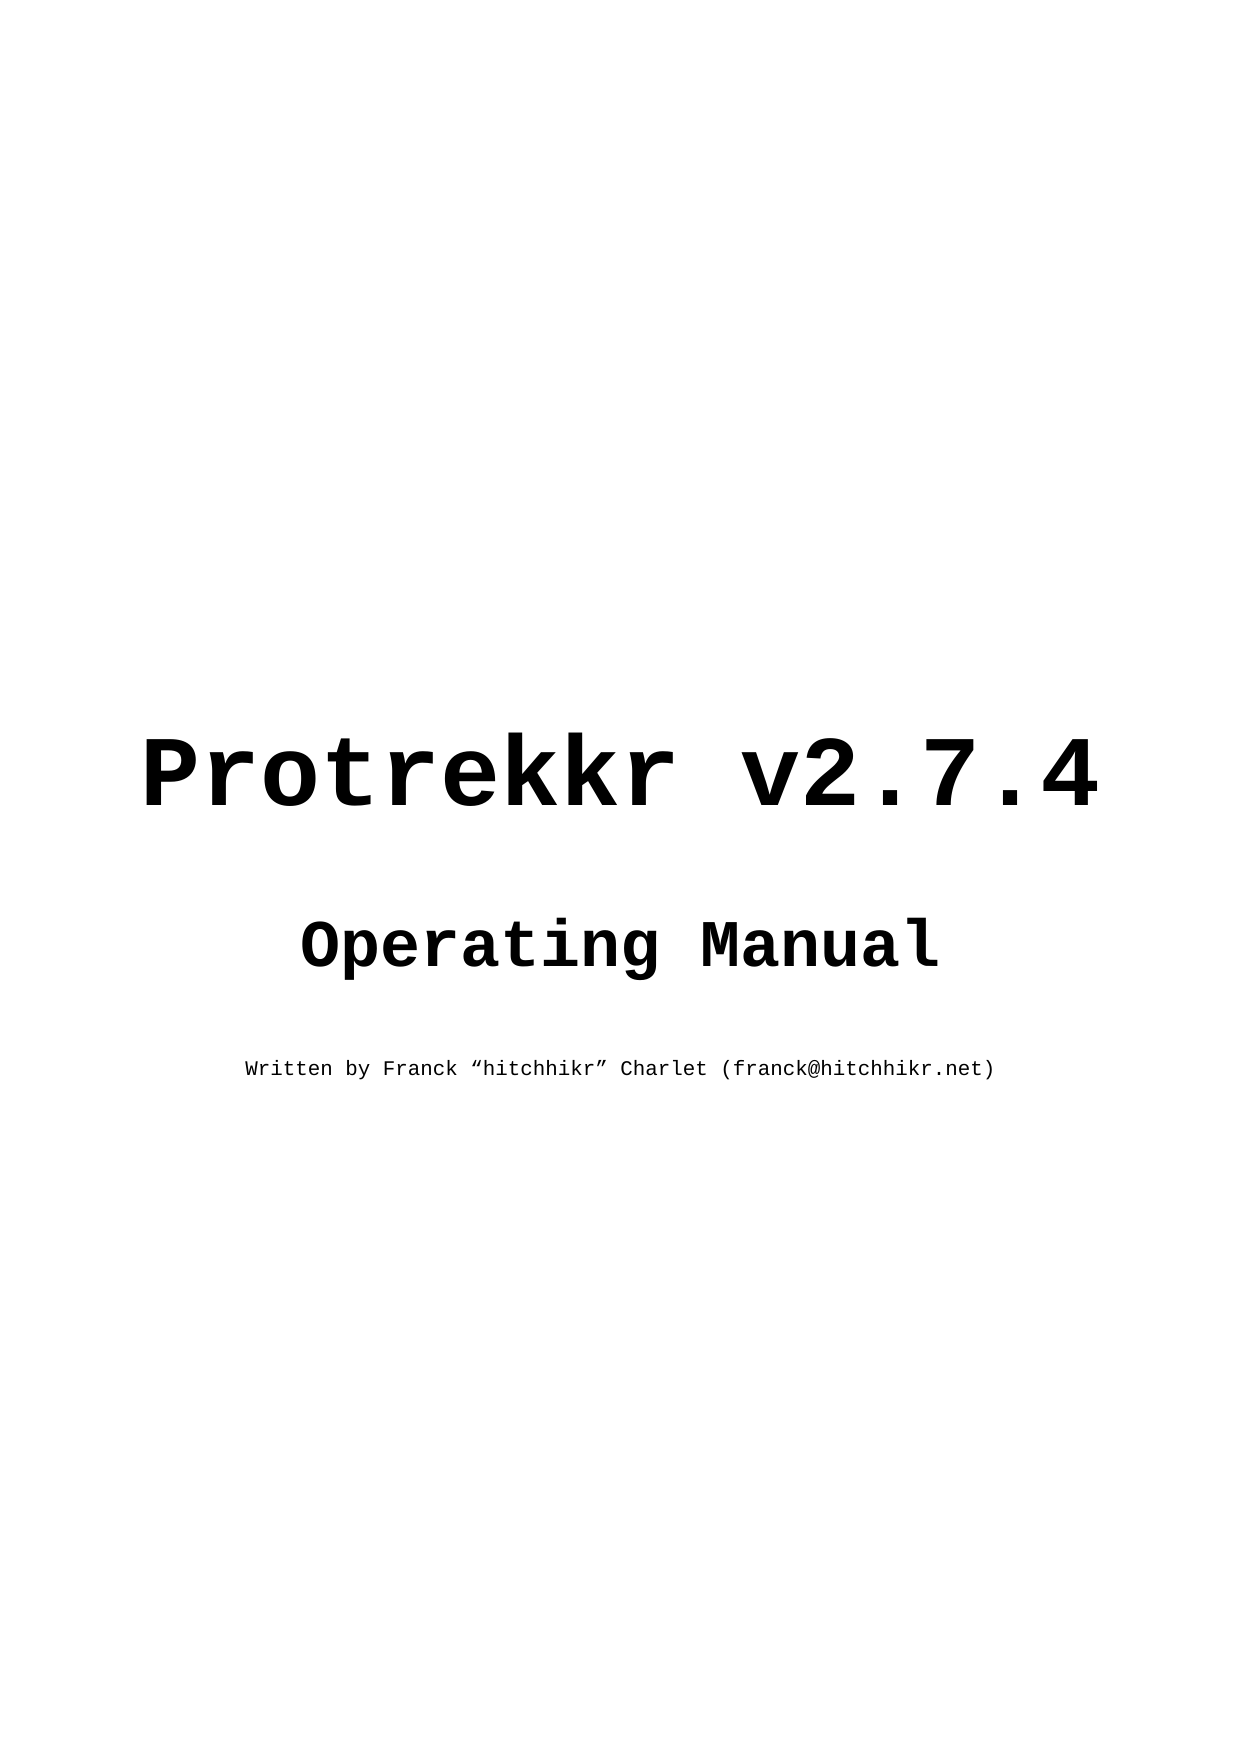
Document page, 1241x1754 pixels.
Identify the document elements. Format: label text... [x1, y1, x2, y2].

text Written by Franck “hitchhikr” Charlet (franck@hitchhikr.net) [118, 1058, 1122, 1081]
text Operating Manual [118, 911, 1122, 987]
text Protrekkr v2.7.4 [118, 722, 1122, 836]
